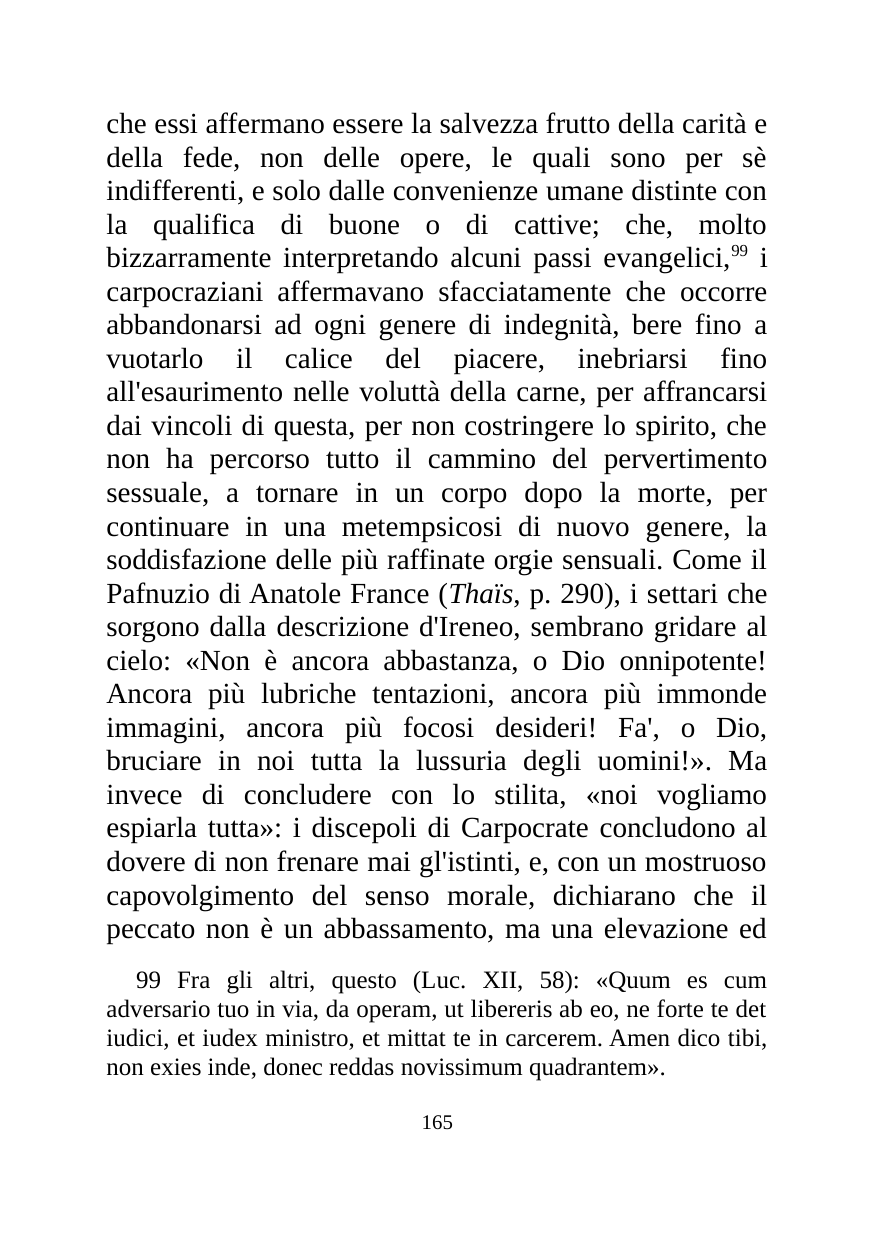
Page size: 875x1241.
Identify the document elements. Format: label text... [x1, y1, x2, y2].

text che essi affermano essere la salvezza frutto della carità e della fede, non delle opere, le quali sono per sè indifferenti, e solo dalle convenienze umane distinte con la qualifica di buone o di cattive; che, molto bizzarramente interpretando alcuni passi evangelici, i carpocraziani affermavano sfacciatamente che occorre abbandonarsi ad ogni genere di indegnità, bere fino a vuotarlo il calice del piacere, inebriarsi fino all'esaurimento nelle voluttà della carne, per affrancarsi dai vincoli di questa, per non costringere lo spirito, che non ha percorso tutto il cammino del pervertimento sessuale, a tornare in un corpo dopo la morte, per continuare in una metempsicosi di nuovo genere, la soddisfazione delle più raffinate orgie sensuali. Come il Pafnuzio di Anatole France (Thaïs, p. 290), i settari che sorgono dalla descrizione d'Ireneo, sembrano gridare al cielo: «Non è ancora abbastanza, o Dio onnipotente! Ancora più lubriche tentazioni, ancora più immonde immagini, ancora più focosi desideri! Fa', o Dio, bruciare in noi tutta la lussuria degli uomini!». Ma invece di concludere con lo stilita, «noi vogliamo espiarla tutta»: i discepoli di Carpocrate concludono al dovere di non frenare mai gl'istinti, e, con un mostruoso capovolgimento del senso morale, dichiarano che il peccato non è un abbassamento, ma una elevazione ed [106, 106, 768, 945]
text Fra gli altri, questo (Luc. XII, 58): «Quum es cum adversario tuo in via, da operam, ut libereris ab eo, ne forte te det iudici, et iudex ministro, et mittat te in carcerem. Amen dico tibi, non exies inde, donec reddas novissimum quadrantem». [106, 965, 768, 1080]
